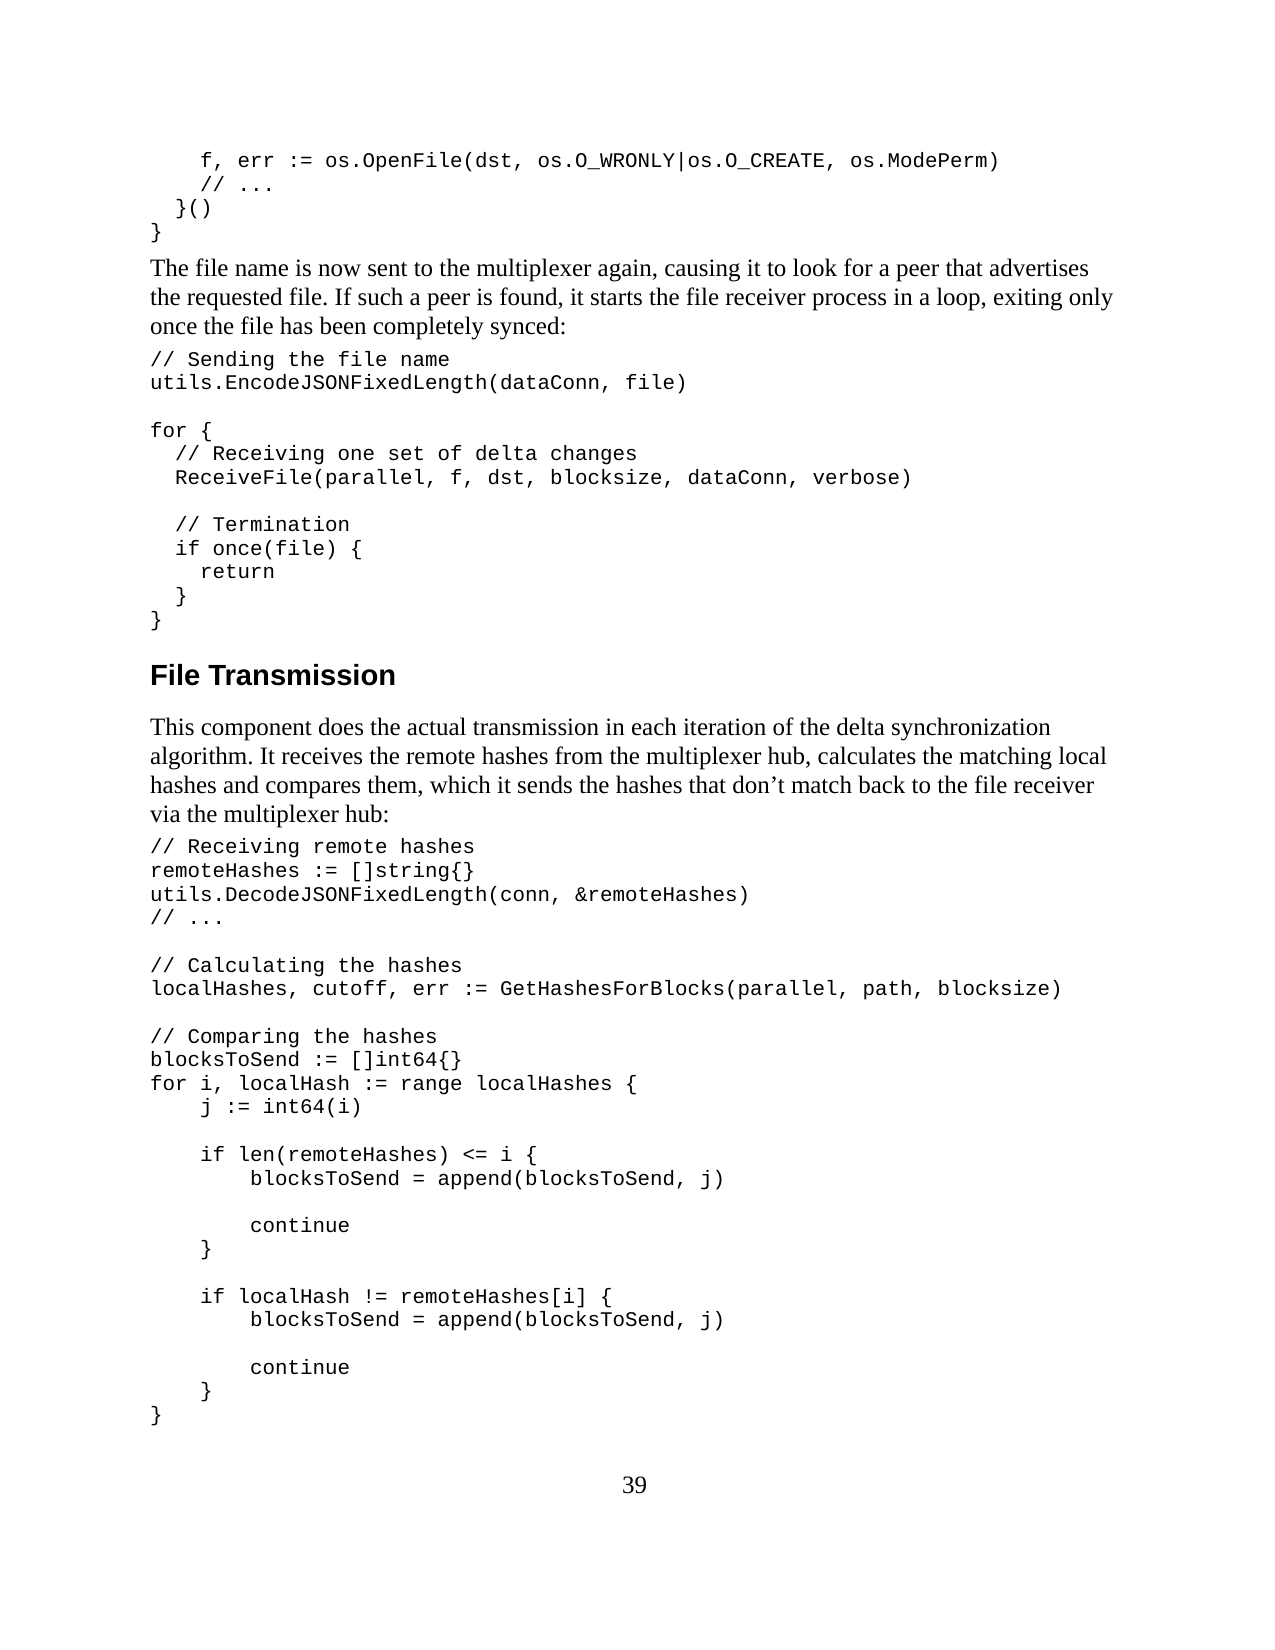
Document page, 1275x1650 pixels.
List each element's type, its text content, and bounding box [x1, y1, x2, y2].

text // Comparing the hashes [150, 1026, 1125, 1049]
text // Sending the file name [150, 349, 1125, 372]
text blocksToSend := []int64{} [150, 1049, 1125, 1073]
text if len(remoteHashes) <= i { [150, 1144, 1125, 1167]
text blocksToSend = append(blocksToSend, j) [150, 1309, 1125, 1333]
text } [150, 221, 1125, 244]
text } [150, 1238, 1125, 1262]
text }() [150, 197, 1125, 221]
text // Receiving one set of delta changes [150, 443, 1125, 467]
text if localHash != remoteHashes[i] { [150, 1286, 1125, 1309]
text This component does the actual transmission in each iteration of the delta synchronization algorithm. It receives the remote hashes from the multiplexer hub, calculates the matching local hashes and compares them, which it sends the hashes that don’t match back to the file receiver via the multiplexer hub: [150, 712, 1125, 827]
text // Calculating the hashes [150, 955, 1125, 978]
text // Receiving remote hashes [150, 836, 1125, 860]
text f, err := os.OpenFile(dst, os.O_WRONLY|os.O_CREATE, os.ModePerm) [150, 150, 1125, 174]
text } [150, 1380, 1125, 1404]
text continue [150, 1215, 1125, 1238]
subtitle File Transmission [150, 657, 1125, 691]
text } [150, 609, 1125, 632]
text localHashes, cutoff, err := GetHashesForBlocks(parallel, path, blocksize) [150, 978, 1125, 1002]
text } [150, 1404, 1125, 1428]
text for i, localHash := range localHashes { [150, 1073, 1125, 1097]
text utils.DecodeJSONFixedLength(conn, &remoteHashes) [150, 884, 1125, 907]
text for { [150, 420, 1125, 443]
text utils.EncodeJSONFixedLength(dataConn, file) [150, 372, 1125, 396]
text blocksToSend = append(blocksToSend, j) [150, 1167, 1125, 1191]
text // Termination [150, 514, 1125, 538]
text // ... [150, 907, 1125, 931]
text The file name is now sent to the multiplexer again, causing it to look for a peer that advertises the requested file. If such a peer is found, it starts the file receiver process in a loop, exiting only once the file has been completely synced: [150, 253, 1125, 340]
text ReceiveFile(parallel, f, dst, blocksize, dataConn, verbose) [150, 467, 1125, 491]
text remoteHashes := []string{} [150, 860, 1125, 884]
text if once(file) { [150, 538, 1125, 562]
text continue [150, 1357, 1125, 1380]
text } [150, 585, 1125, 609]
text return [150, 562, 1125, 585]
text j := int64(i) [150, 1097, 1125, 1120]
text // ... [150, 174, 1125, 197]
